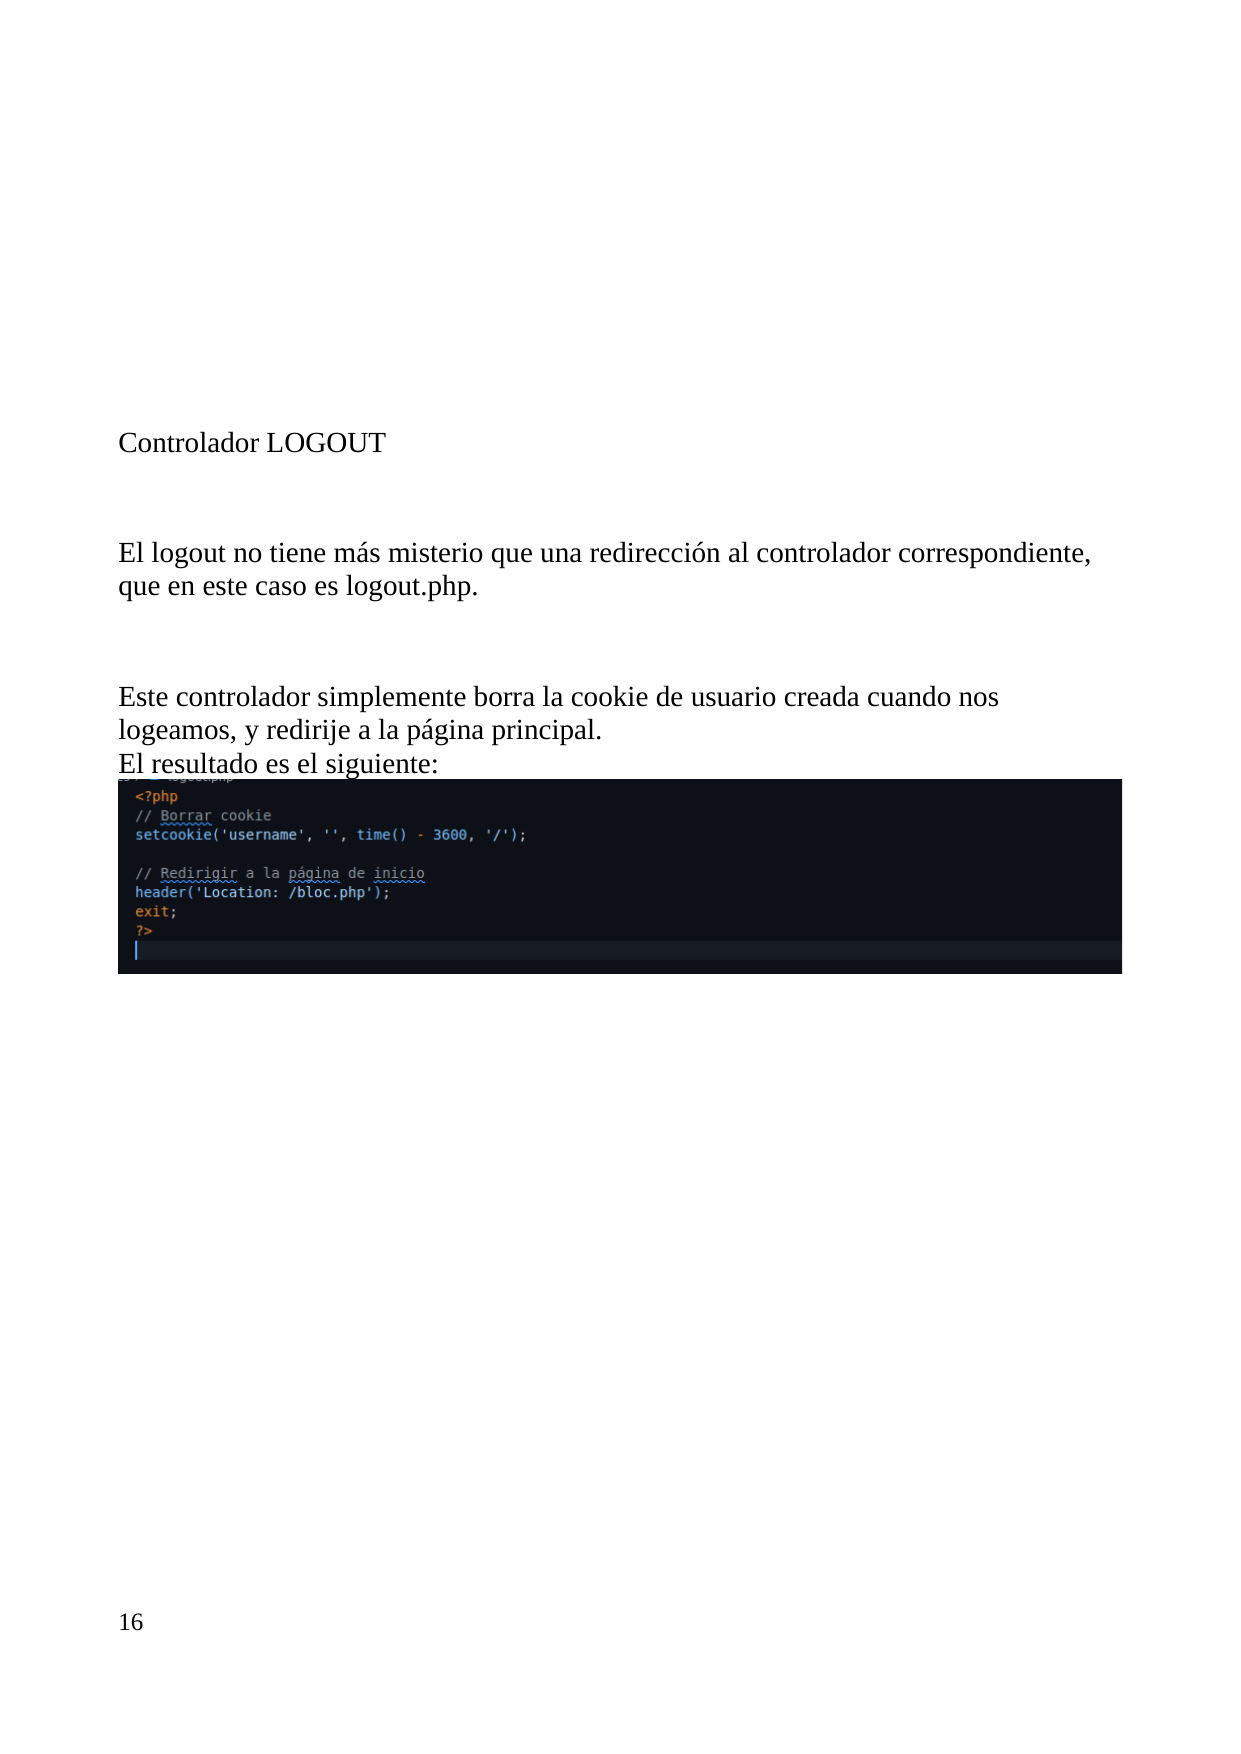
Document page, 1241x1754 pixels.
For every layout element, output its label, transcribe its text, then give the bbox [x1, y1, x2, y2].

picture [118, 779, 1123, 974]
text El logout no tiene más misterio que una redirección al controlador correspondiente, que en este caso es logout.php. [118, 535, 1122, 602]
text Este controlador simplemente borra la cookie de usuario creada cuando nos logeamos, y redirije a la página principal. [118, 679, 1122, 746]
text El resultado es el siguiente: [118, 746, 1122, 779]
text Controlador LOGOUT [118, 425, 1122, 458]
